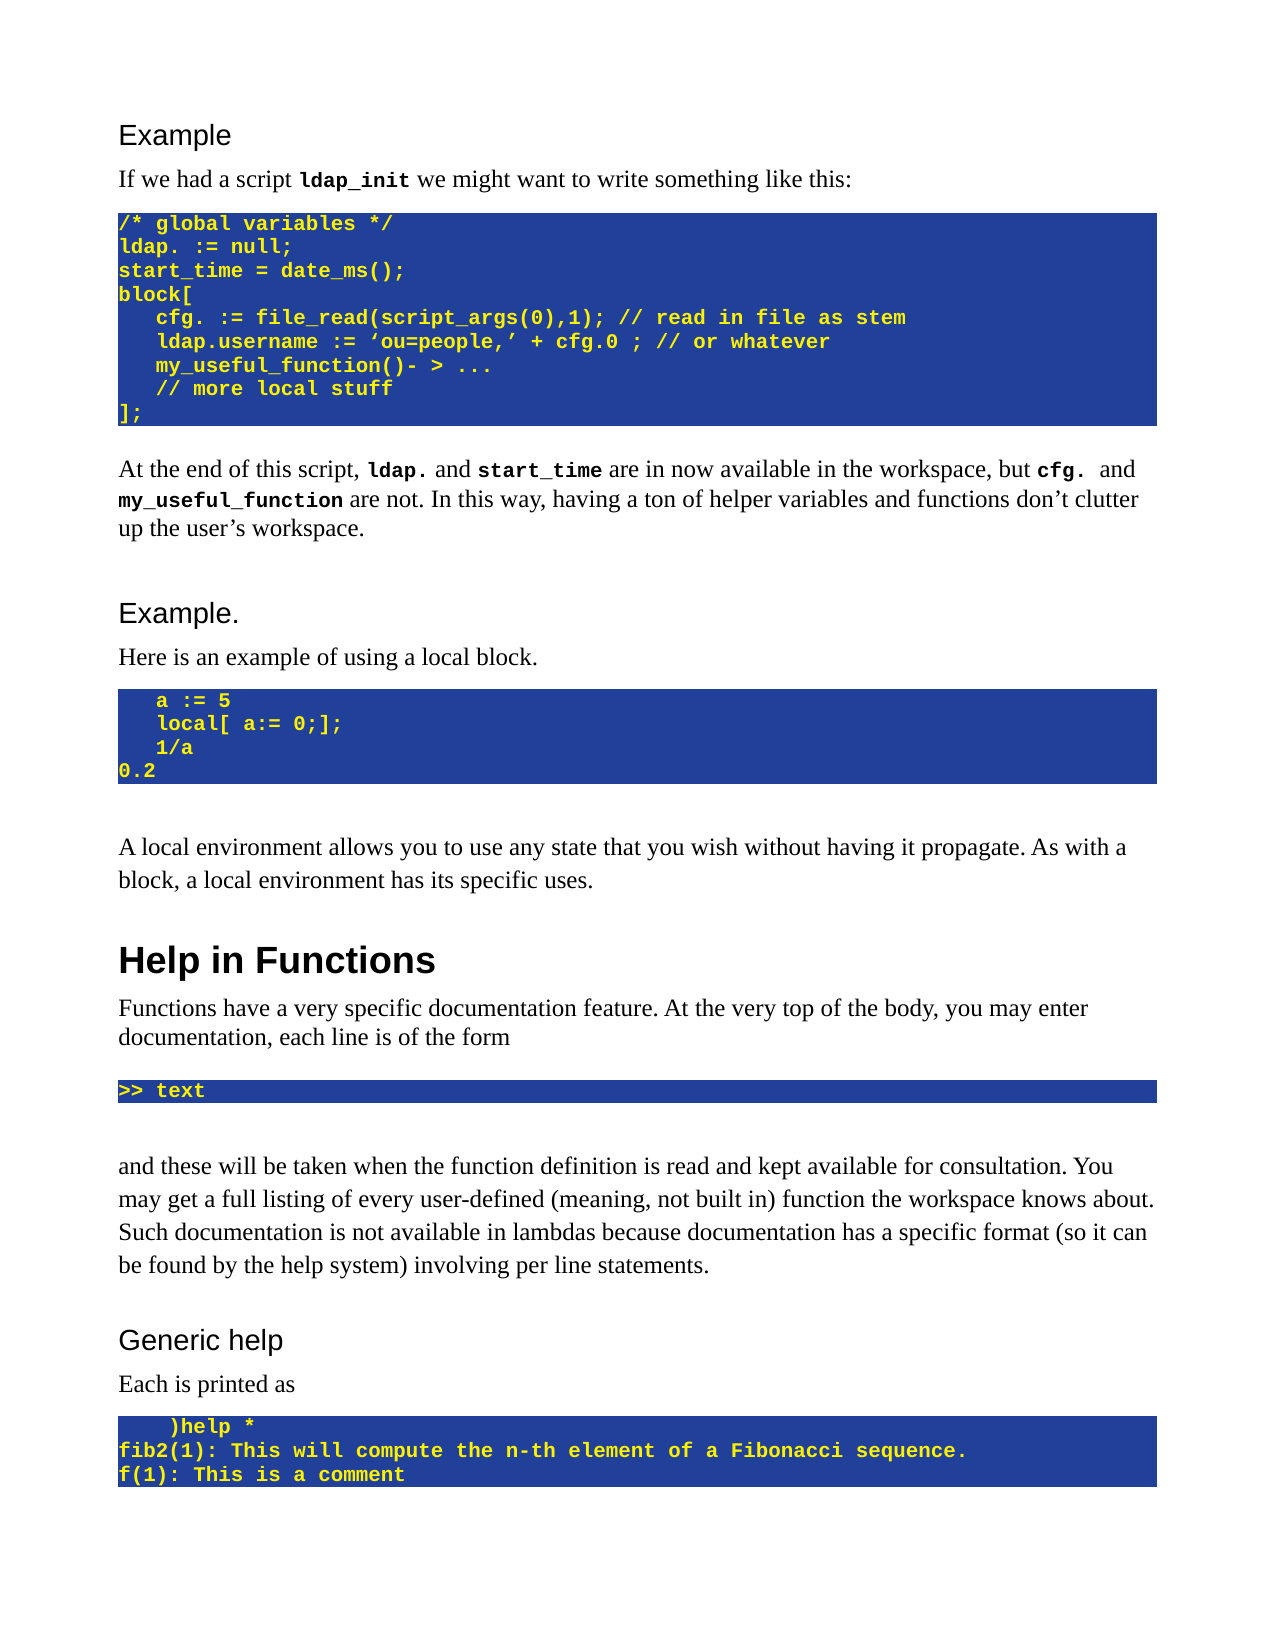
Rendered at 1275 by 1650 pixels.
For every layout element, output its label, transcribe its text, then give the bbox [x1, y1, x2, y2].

subtitle Example. [118, 596, 1157, 629]
text // more local stuff [118, 378, 1157, 402]
text )help * [118, 1416, 1157, 1440]
text block[ [118, 284, 1157, 307]
text Each is printed as [118, 1369, 1157, 1397]
text start_time = date_ms(); [118, 260, 1157, 284]
subtitle Example [118, 118, 1157, 152]
subtitle Generic help [118, 1323, 1157, 1356]
text 1/a [118, 737, 1157, 761]
text Functions have a very specific documentation feature. At the very top of the body, you may enter documentation, each line is of the form [118, 993, 1157, 1051]
text At the end of this script, ldap. and start_time are in now available in the workspace, but cfg. and my_useful_function are not. In this way, having a ton of helper variables and functions don’t clutter up the user’s workspace. [118, 454, 1157, 542]
text cfg. := file_read(script_args(0),1); // read in file as stem [118, 307, 1157, 331]
text >> text [118, 1080, 1157, 1103]
text local[ a:= 0;]; [118, 713, 1157, 737]
text a := 5 [118, 689, 1157, 713]
text Here is an example of using a local block. [118, 642, 1157, 671]
text ldap.username := ‘ou=people,’ + cfg.0 ; // or whatever [118, 331, 1157, 354]
text 0.2 [118, 761, 1157, 784]
text ldap. := null; [118, 236, 1157, 260]
text If we had a script ldap_init we might want to write something like this: [118, 164, 1157, 194]
text f(1): This is a comment [118, 1464, 1157, 1487]
text my_useful_function()- > ... [118, 354, 1157, 378]
text A local environment allows you to use any state that you wish without having it propagate. As with a block, a local environment has its specific uses. [118, 832, 1157, 893]
subtitle Help in Functions [118, 937, 1157, 981]
text ]; [118, 402, 1157, 426]
text fib2(1): This will compute the n-th element of a Fibonacci sequence. [118, 1440, 1157, 1464]
text /* global variables */ [118, 213, 1157, 236]
text and these will be taken when the function definition is read and kept available for consultation. You may get a full listing of every user-defined (meaning, not built in) function the workspace knows about. Such documentation is not available in lambdas because documentation has a specific format (so it can be found by the help system) involving per line statements. [118, 1151, 1157, 1279]
